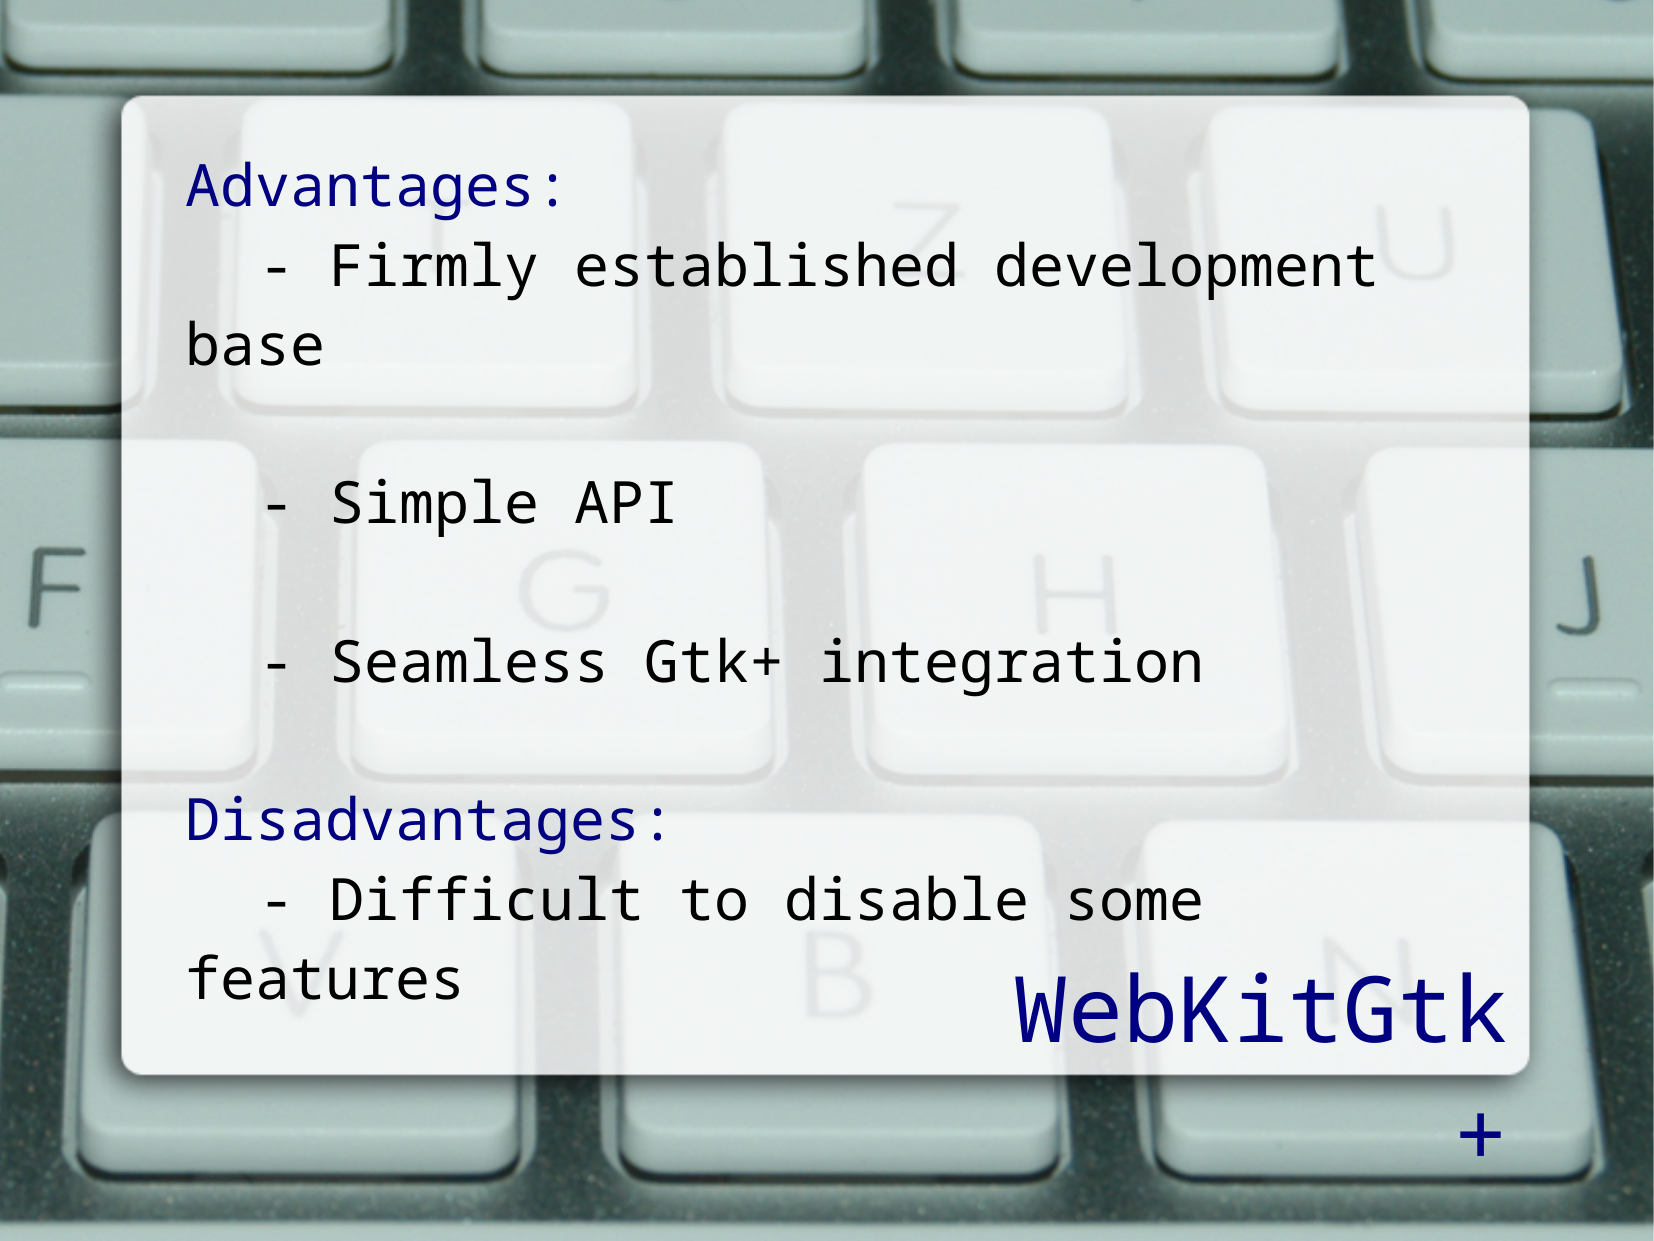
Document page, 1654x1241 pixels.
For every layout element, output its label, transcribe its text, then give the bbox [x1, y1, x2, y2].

picture [0, 0, 1654, 1241]
text_box Advantages: - Firmly established development base - Simple API - Seamless Gtk+ integration Disadvantages: - Difficult to disable some features [170, 137, 1500, 933]
text_box WebKitGtk+ [974, 937, 1524, 1075]
